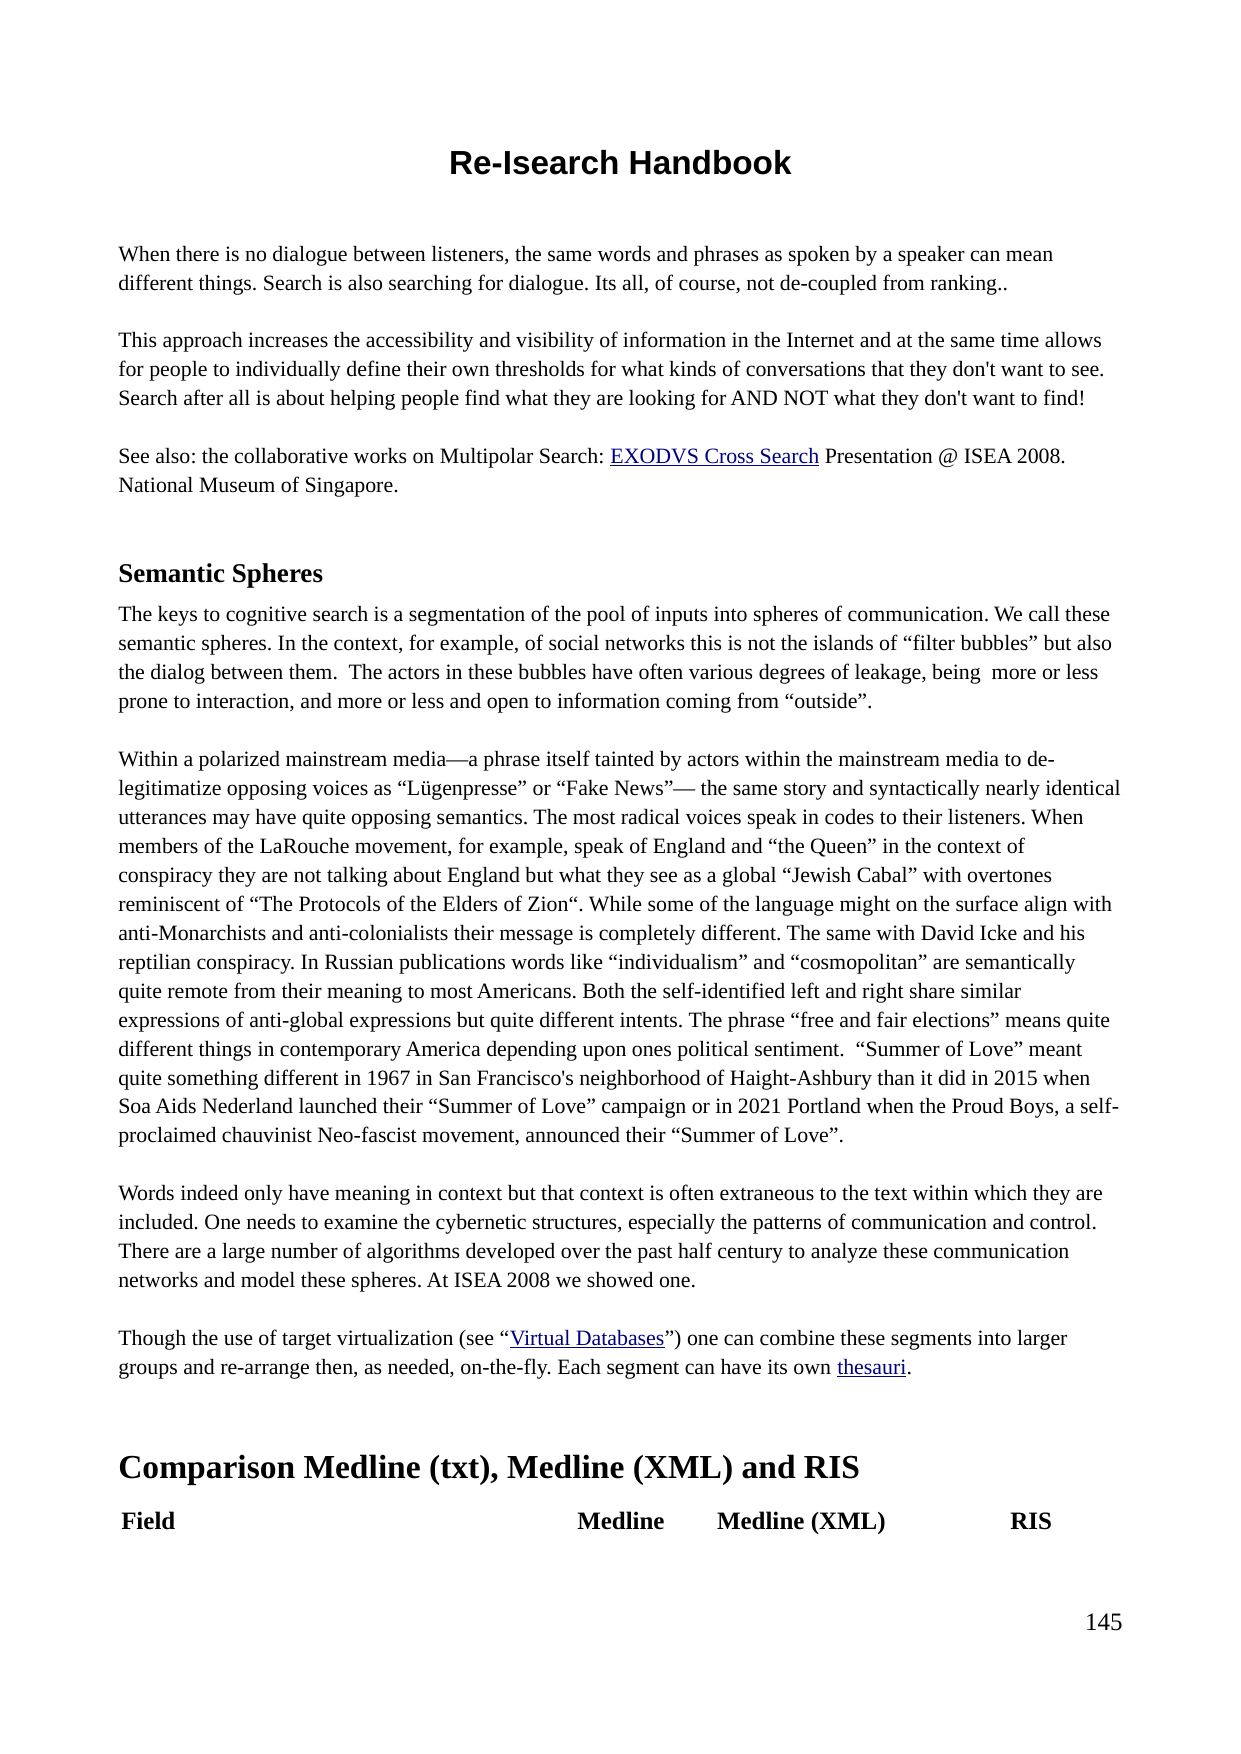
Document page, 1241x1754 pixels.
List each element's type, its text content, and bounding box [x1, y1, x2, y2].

text See also: the collaborative works on Multipolar Search: EXODVS Cross Search Presentation @ ISEA 2008. National Museum of Singapore. [118, 443, 1122, 497]
table_header Medline (XML) [714, 1504, 1007, 1567]
subtitle Comparison Medline (txt), Medline (XML) and RIS [118, 1447, 1122, 1486]
text Words indeed only have meaning in context but that context is often extraneous to the text within which they are included. One needs to examine the cybernetic structures, especially the patterns of communication and control. There are a large number of algorithms developed over the past half century to analyze these communication networks and model these spheres. At ISEA 2008 we showed one. [118, 1180, 1122, 1292]
text The keys to cognitive search is a segmentation of the pool of inputs into spheres of communication. We call these semantic spheres. In the context, for example, of social networks this is not the islands of “filter bubbles” but also the dialog between them. The actors in these bubbles have often various degrees of leakage, being more or less prone to interaction, and more or less and open to information coming from “outside”. [118, 601, 1122, 713]
table_header RIS [1007, 1504, 1122, 1567]
subtitle Semantic Spheres [118, 558, 1122, 589]
text Within a polarized mainstream media—a phrase itself tainted by actors within the mainstream media to de-legitimatize opposing voices as “Lügenpresse” or “Fake News”— the same story and syntactically nearly identical utterances may have quite opposing semantics. The most radical voices speak in codes to their listeners. When members of the LaRouche movement, for example, speak of England and “the Queen” in the context of conspiracy they are not talking about England but what they see as a global “Jewish Cabal” with overtones reminiscent of “The Protocols of the Elders of Zion“. While some of the language might on the surface align with anti-Monarchists and anti-colonialists their message is completely different. The same with David Icke and his reptilian conspiracy. In Russian publications words like “individualism” and “cosmopolitan” are semantically quite remote from their meaning to most Americans. Both the self-identified left and right share similar expressions of anti-global expressions but quite different intents. The phrase “free and fair elections” means quite different things in contemporary America depending upon ones political sentiment. “Summer of Love” meant quite something different in 1967 in San Francisco's neighborhood of Haight-Ashbury than it did in 2015 when Soa Aids Nederland launched their “Summer of Love” campaign or in 2021 Portland when the Proud Boys, a self-proclaimed chauvinist Neo-fascist movement, announced their “Summer of Love”. [118, 746, 1122, 1148]
table_header Medline [574, 1504, 714, 1567]
text When there is no dialogue between listeners, the same words and phrases as spoken by a speaker can mean different things. Search is also searching for dialogue. Its all, of course, not de-coupled from ranking.. [118, 212, 1122, 295]
text Though the use of target virtualization (see “Virtual Databases”) one can combine these segments into larger groups and re-arrange then, as needed, on-the-fly. Each segment can have its own thesauri. [118, 1325, 1122, 1379]
table_header Field [118, 1504, 574, 1567]
text This approach increases the accessibility and visibility of information in the Internet and at the same time allows for people to individually define their own thresholds for what kinds of conversations that they don't want to see. Search after all is about helping people find what they are looking for AND NOT what they don't want to find! [118, 298, 1122, 411]
